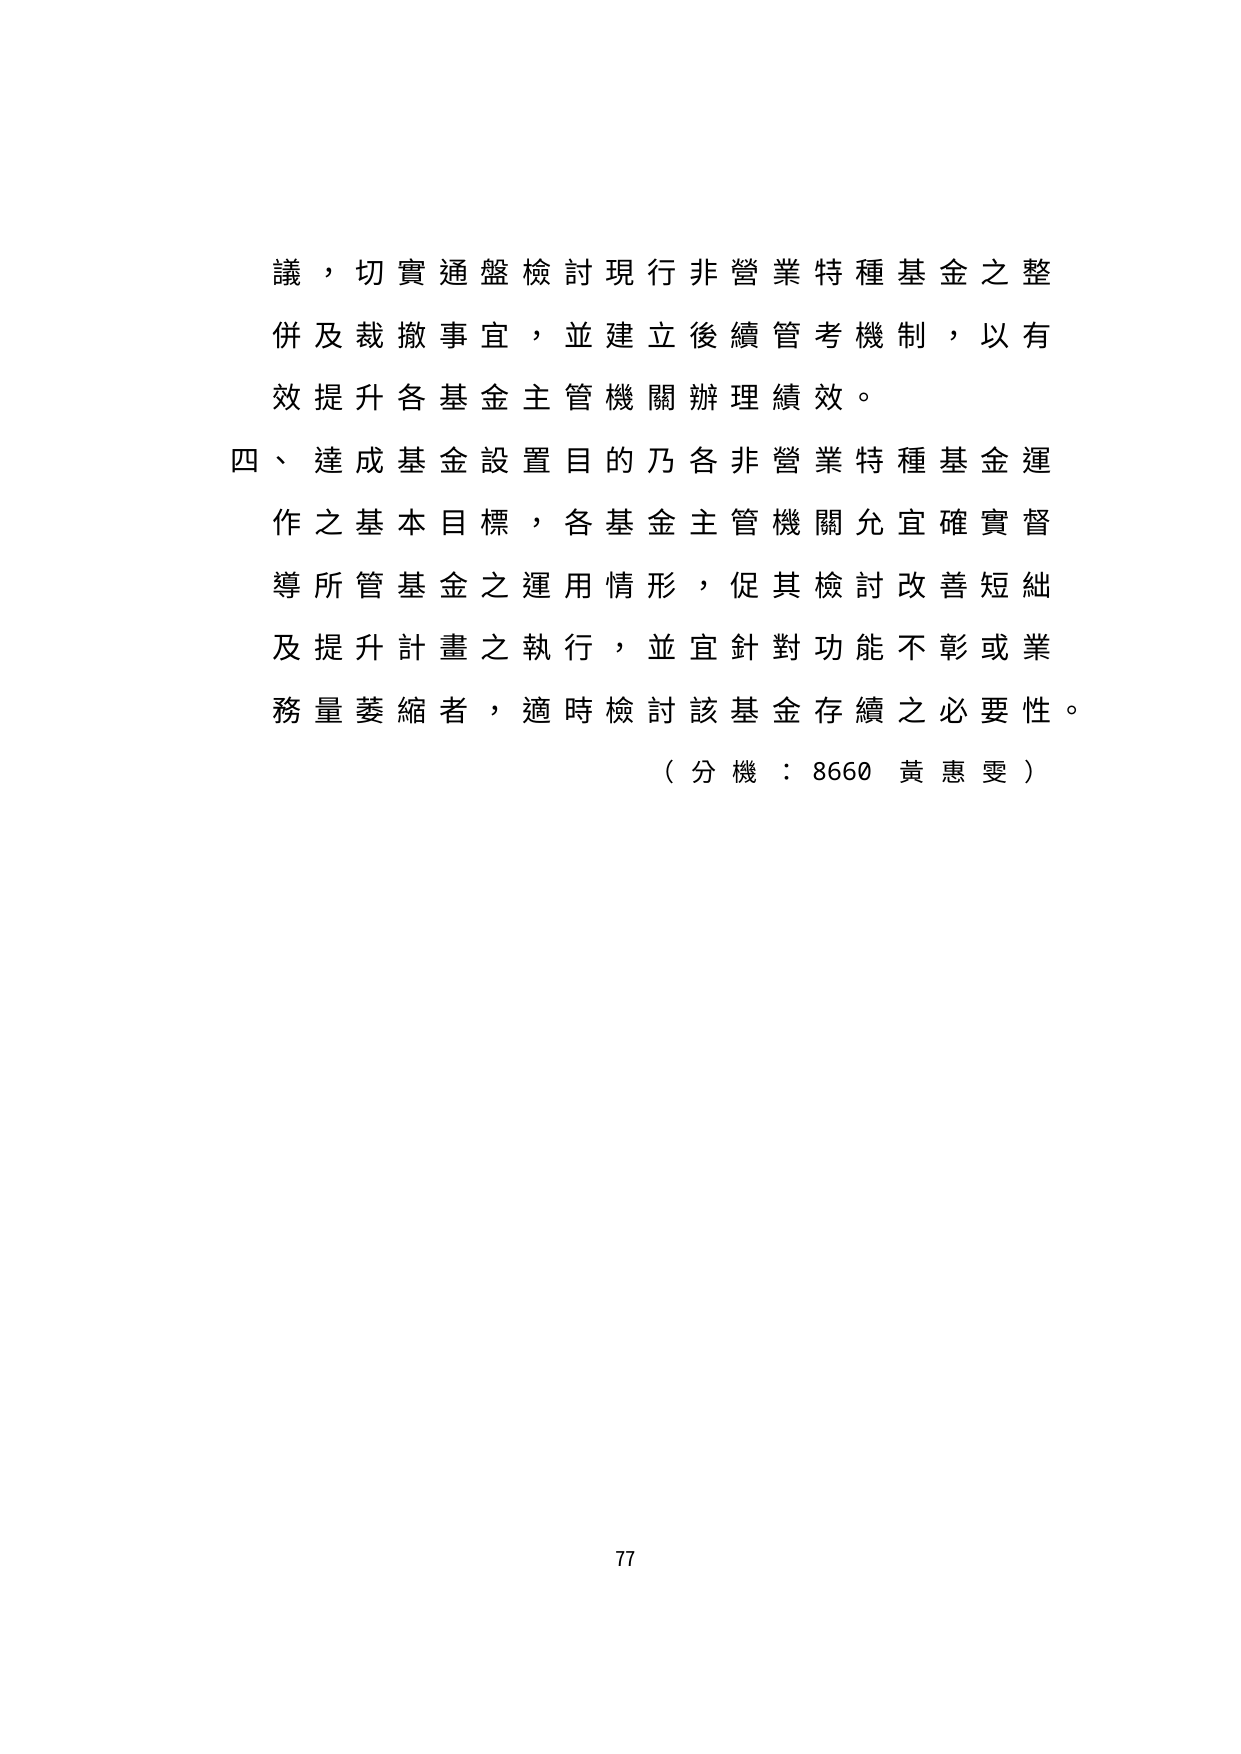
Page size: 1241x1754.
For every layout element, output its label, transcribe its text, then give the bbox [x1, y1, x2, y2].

text 議，切實通盤檢討現行非營業特種基金之整併及裁撤事宜，並建立後續管考機制，以有效提升各基金主管機關辦理績效。 [187, 229, 1058, 417]
text 四、達成基金設置目的乃各非營業特種基金運作之基本目標，各基金主管機關允宜確實督導所管基金之運用情形，促其檢討改善短絀及提升計畫之執行，並宜針對功能不彰或業務量萎縮者，適時檢討該基金存續之必要性。 [187, 417, 1058, 729]
text （分機：8660 黃惠雯） [183, 729, 1058, 792]
